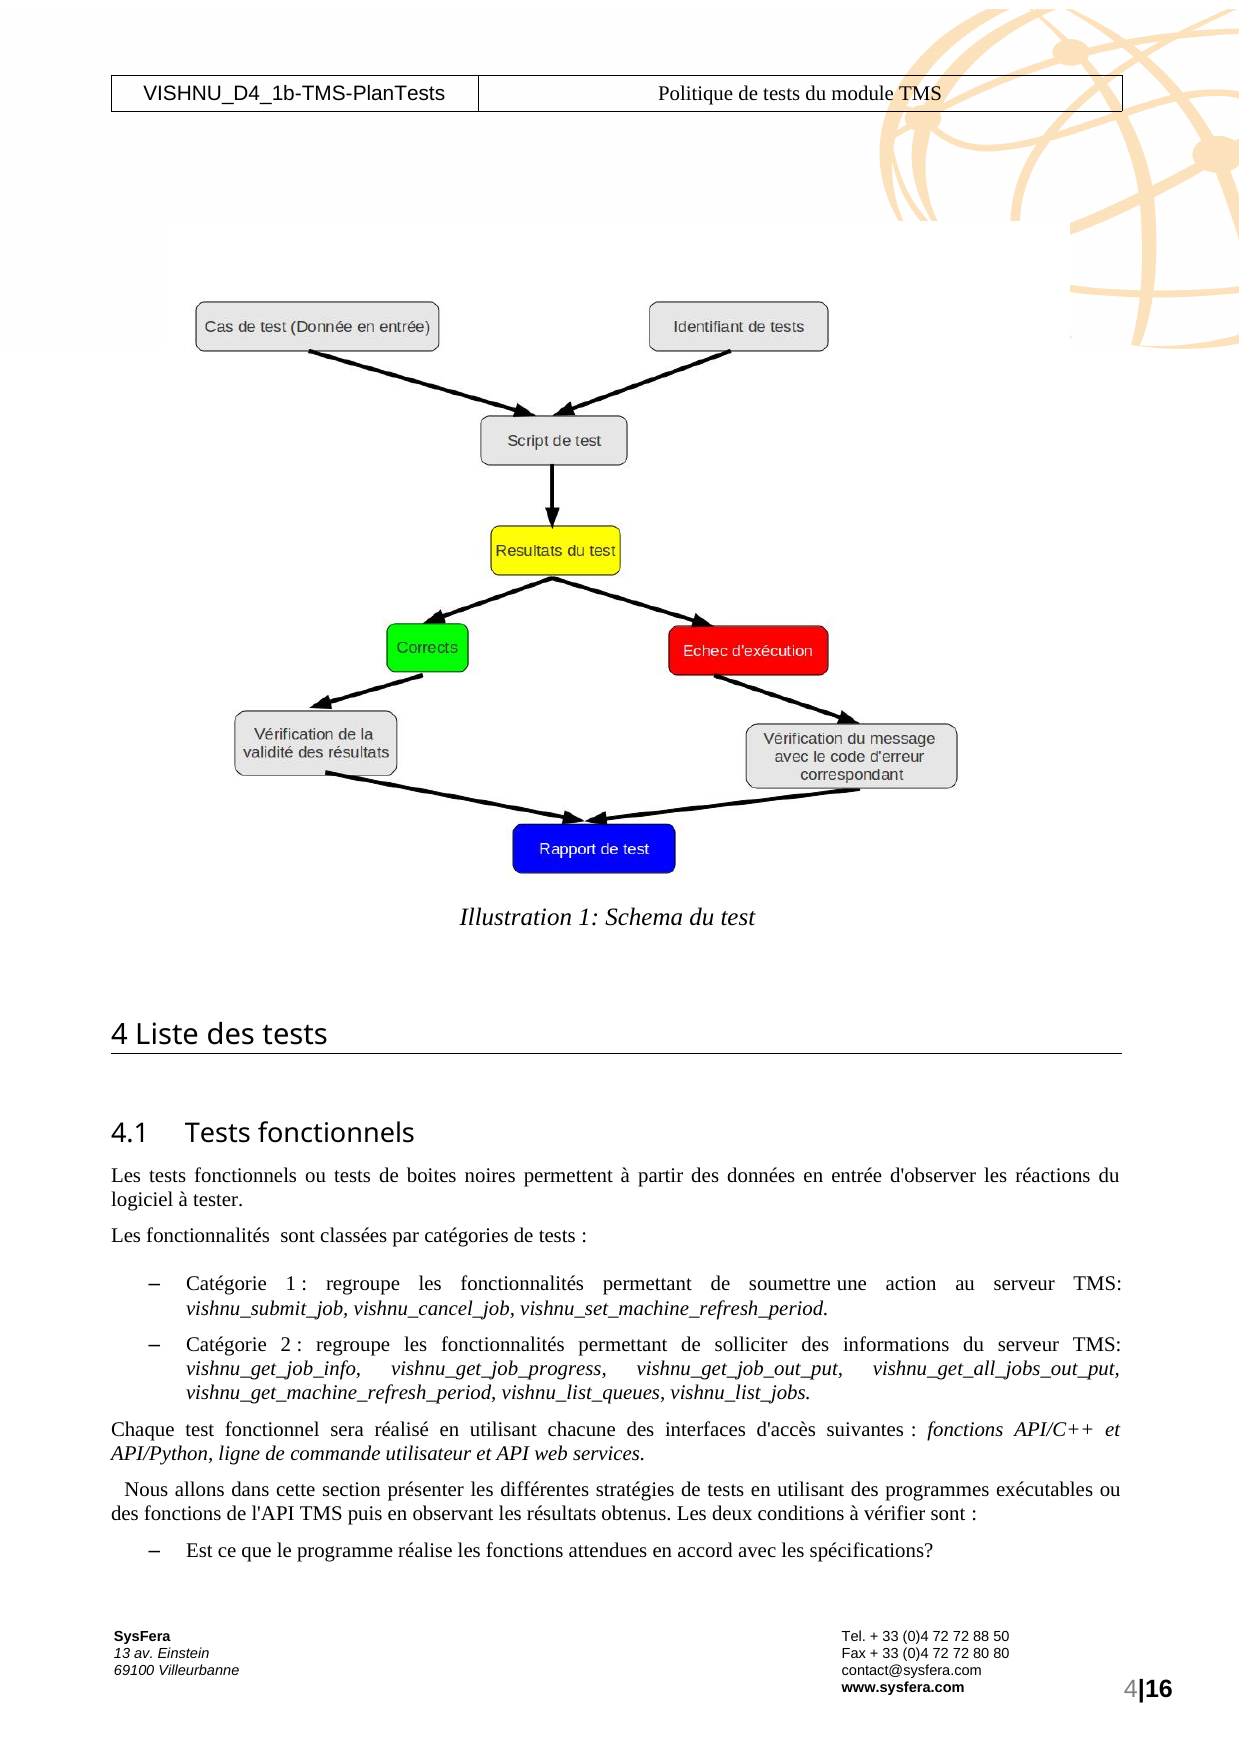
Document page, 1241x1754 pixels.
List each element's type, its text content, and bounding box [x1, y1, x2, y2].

text Nous allons dans cette section présenter les différentes stratégies de tests en utilisant des programmes exécutables ou des fonctions de l'API TMS puis en observant les résultats obtenus. Les deux conditions à vérifier sont : [111, 1477, 1122, 1525]
list Est ce que le programme réalise les fonctions attendues en accord avec les spécifications? [148, 1538, 1122, 1562]
list Catégorie 1 : regroupe les fonctionnalités permettant de soumettre une action au serveur TMS: vishnu_submit_job, vishnu_cancel_job, vishnu_set_machine_refresh_period. [148, 1271, 1122, 1319]
picture [1, 9, 1239, 902]
list Catégorie 2 : regroupe les fonctionnalités permettant de solliciter des informations du serveur TMS: vishnu_get_job_info, vishnu_get_job_progress, vishnu_get_job_out_put, vishnu_get_all_jobs_out_put, vishnu_get_machine_refresh_period, vishnu_list_queues, vishnu_list_jobs. [148, 1332, 1122, 1404]
text Chaque test fonctionnel sera réalisé en utilisant chacune des interfaces d'accès suivantes : fonctions API/C++ et API/Python, ligne de commande utilisateur et API web services. [111, 1417, 1122, 1465]
text Les fonctionnalités sont classées par catégories de tests : [111, 1223, 1122, 1247]
subtitle Tests fonctionnels [111, 1113, 1122, 1150]
subtitle Liste des tests [111, 1013, 1122, 1053]
text Les tests fonctionnels ou tests de boites noires permettent à partir des données en entrée d'observer les réactions du logiciel à tester. [111, 1163, 1122, 1211]
text Illustration 1: Schema du test [163, 902, 1070, 931]
